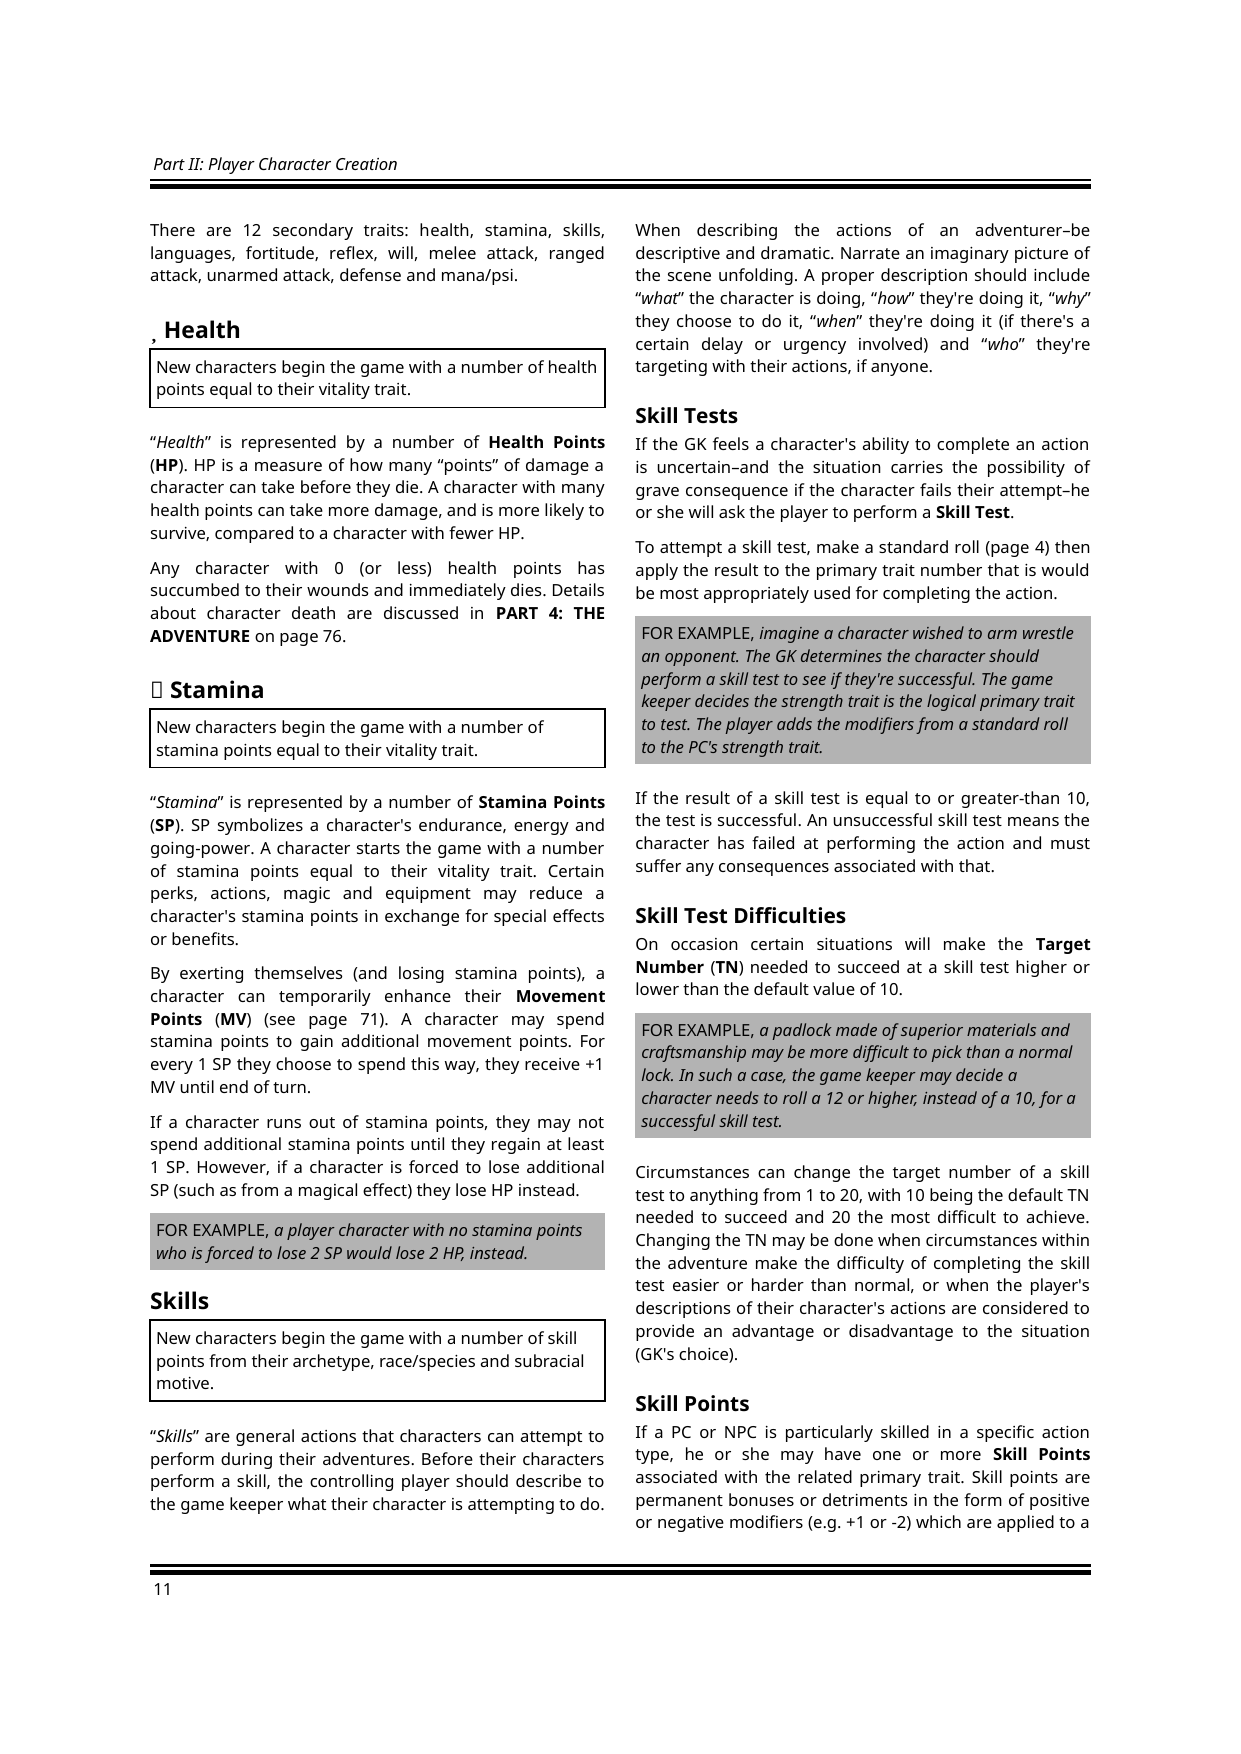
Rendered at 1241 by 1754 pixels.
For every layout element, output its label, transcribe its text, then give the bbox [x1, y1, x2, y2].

text To attempt a skill test, make a standard roll (page 4) then apply the result to the primary trait number that is would be most appropriately used for completing the action. [635, 536, 1091, 604]
text “Health” is represented by a number of Health Points (HP). HP is a measure of how many “points” of damage a character can take before they die. A character with many health points can take more damage, and is more likely to survive, compared to a character with fewer HP. [150, 408, 605, 544]
subtitle  Stamina [150, 674, 605, 705]
text Skill Points [635, 1389, 1091, 1417]
table_header FOR EXAMPLE, a player character with no stamina points who is forced to lose 2 SP would lose 2 HP, instead. [150, 1213, 605, 1270]
text Skill Test Difficulties [635, 901, 1091, 929]
subtitle  Health [150, 314, 605, 345]
text “Skills” are general actions that characters can attempt to perform during their adventures. Before their characters perform a skill, the controlling player should describe to the game keeper what their character is attempting to do. [150, 1402, 605, 1515]
text Any character with 0 (or less) health points has succumbed to their wounds and immediately dies. Details about character death are discussed in PART 4: THE ADVENTURE on page 54. [150, 556, 605, 647]
text There are 12 secondary traits: health, stamina, skills, languages, fortitude, reflex, will, melee attack, ranged attack, unarmed attack, defense and mana/psi. [150, 219, 605, 287]
text By exerting themselves (and losing stamina points), a character can temporarily enhance their Movement Points (MV) (see page 50). A character may spend stamina points to gain additional movement points. For every 1 SP they choose to spend this way, they receive +1 MV until end of turn. [150, 962, 605, 1098]
table_header FOR EXAMPLE, a padlock made of superior materials and craftsmanship may be more difficult to pick than a normal lock. In such a case, the game keeper may decide a character needs to roll a 12 or higher, instead of a 10, for a successful skill test. [635, 1013, 1091, 1138]
text If a PC or NPC is particularly skilled in a specific action type, he or she may have one or more Skill Points associated with the related primary trait. Skill points are permanent bonuses or detriments in the form of positive or negative modifiers (e.g. +1 or -2) which are applied to a [635, 1420, 1091, 1534]
table_header New characters begin the game with a number of skill points from their archetype, race/species and subracial motive. [151, 1321, 604, 1400]
text Circumstances can change the target number of a skill test to anything from 1 to 20, with 10 being the default TN needed to succeed and 20 the most difficult to achieve. Changing the TN may be done when circumstances within the adventure make the difficulty of completing the skill test easier or harder than normal, or when the player's descriptions of their character's actions are considered to provide an advantage or disadvantage to the situation (GK's choice). [635, 1138, 1091, 1365]
subtitle Skills [150, 1285, 605, 1316]
text If the result of a skill test is equal to or greater-than 10, the test is successful. An unsuccessful skill test means the character has failed at performing the action and must suffer any consequences associated with that. [635, 764, 1091, 877]
text Skill Tests [635, 402, 1091, 430]
text “Stamina” is represented by a number of Stamina Points (SP). SP symbolizes a character's endurance, energy and going-power. A character starts the game with a number of stamina points equal to their vitality trait. Certain perks, actions, magic and equipment may reduce a character's stamina points in exchange for special effects or benefits. [150, 768, 605, 950]
table_header FOR EXAMPLE, imagine a character wished to arm wrestle an opponent. The GK determines the character should perform a skill test to see if they're successful. The game keeper decides the strength trait is the logical primary trait to test. The player adds the modifiers from a standard roll to the PC's strength trait. [635, 616, 1091, 764]
text If the GK feels a character's ability to complete an action is uncertain–and the situation carries the possibility of grave consequence if the character fails their attempt–he or she will ask the player to perform a Skill Test. [635, 433, 1091, 524]
text When describing the actions of an adventurer–be descriptive and dramatic. Narrate an imaginary picture of the scene unfolding. A proper description should include “what” the character is doing, “how” they're doing it, “why” they choose to do it, “when” they're doing it (if there's a certain delay or urgency involved) and “who” they're targeting with their actions, if anyone. [635, 219, 1091, 378]
table_header New characters begin the game with a number of stamina points equal to their vitality trait. [151, 710, 604, 767]
table_header New characters begin the game with a number of health points equal to their vitality trait. [151, 350, 604, 406]
text On occasion certain situations will make the Target Number (TN) needed to succeed at a skill test higher or lower than the default value of 10. [635, 933, 1091, 1001]
text If a character runs out of stamina points, they may not spend additional stamina points until they regain at least 1 SP. However, if a character is forced to lose additional SP (such as from a magical effect) they lose HP instead. [150, 1110, 605, 1201]
